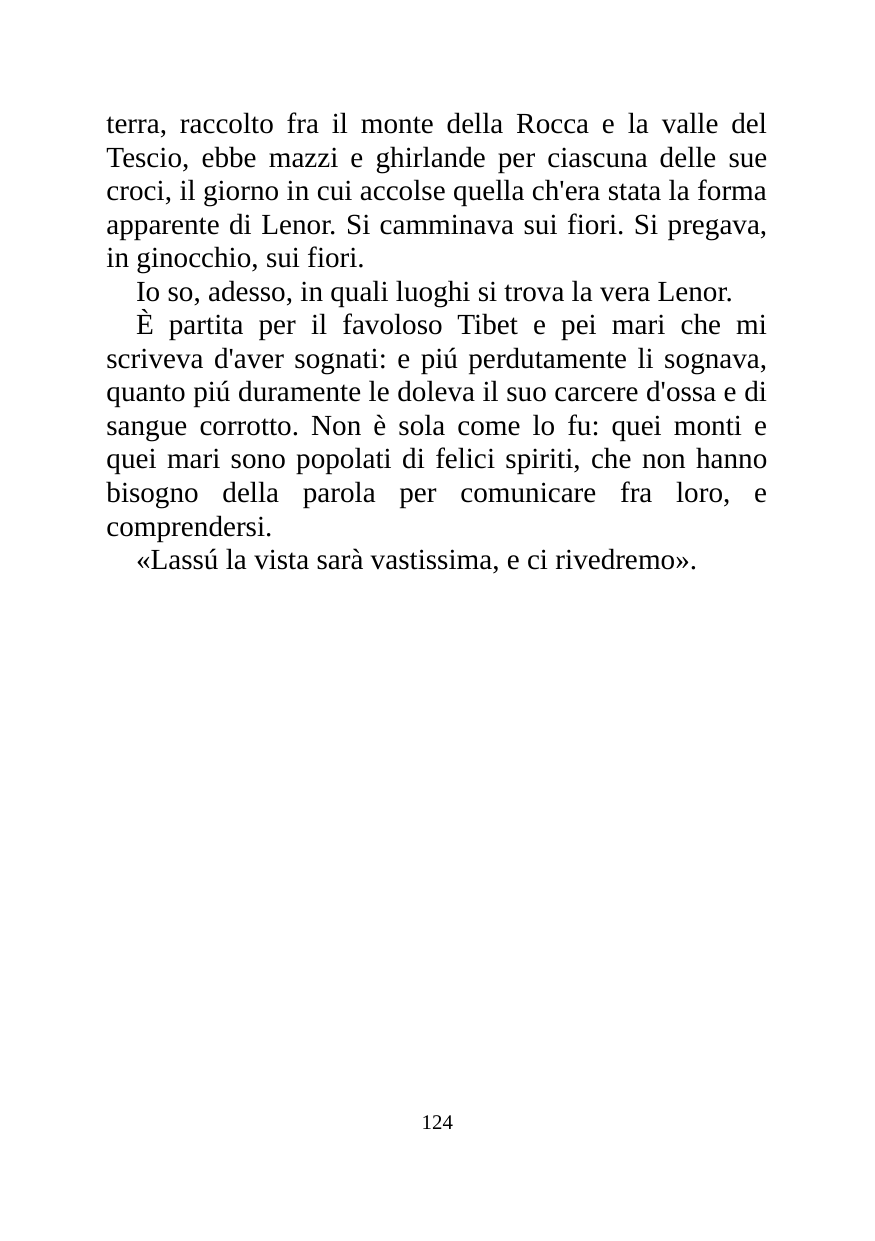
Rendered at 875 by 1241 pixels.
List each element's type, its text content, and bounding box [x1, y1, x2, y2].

text Io so, adesso, in quali luoghi si trova la vera Lenor. [106, 274, 768, 307]
text È partita per il favoloso Tibet e pei mari che mi scriveva d'aver sognati: e piú perdutamente li sognava, quanto piú duramente le doleva il suo carcere d'ossa e di sangue corrotto. Non è sola come lo fu: quei monti e quei mari sono popolati di felici spiriti, che non hanno bisogno della parola per comunicare fra loro, e comprendersi. [106, 307, 768, 542]
text «Lassú la vista sarà vastissima, e ci rivedremo». [106, 542, 768, 576]
text terra, raccolto fra il monte della Rocca e la valle del Tescio, ebbe mazzi e ghirlande per ciascuna delle sue croci, il giorno in cui accolse quella ch'era stata la forma apparente di Lenor. Si camminava sui fiori. Si pregava, in ginocchio, sui fiori. [106, 106, 768, 274]
